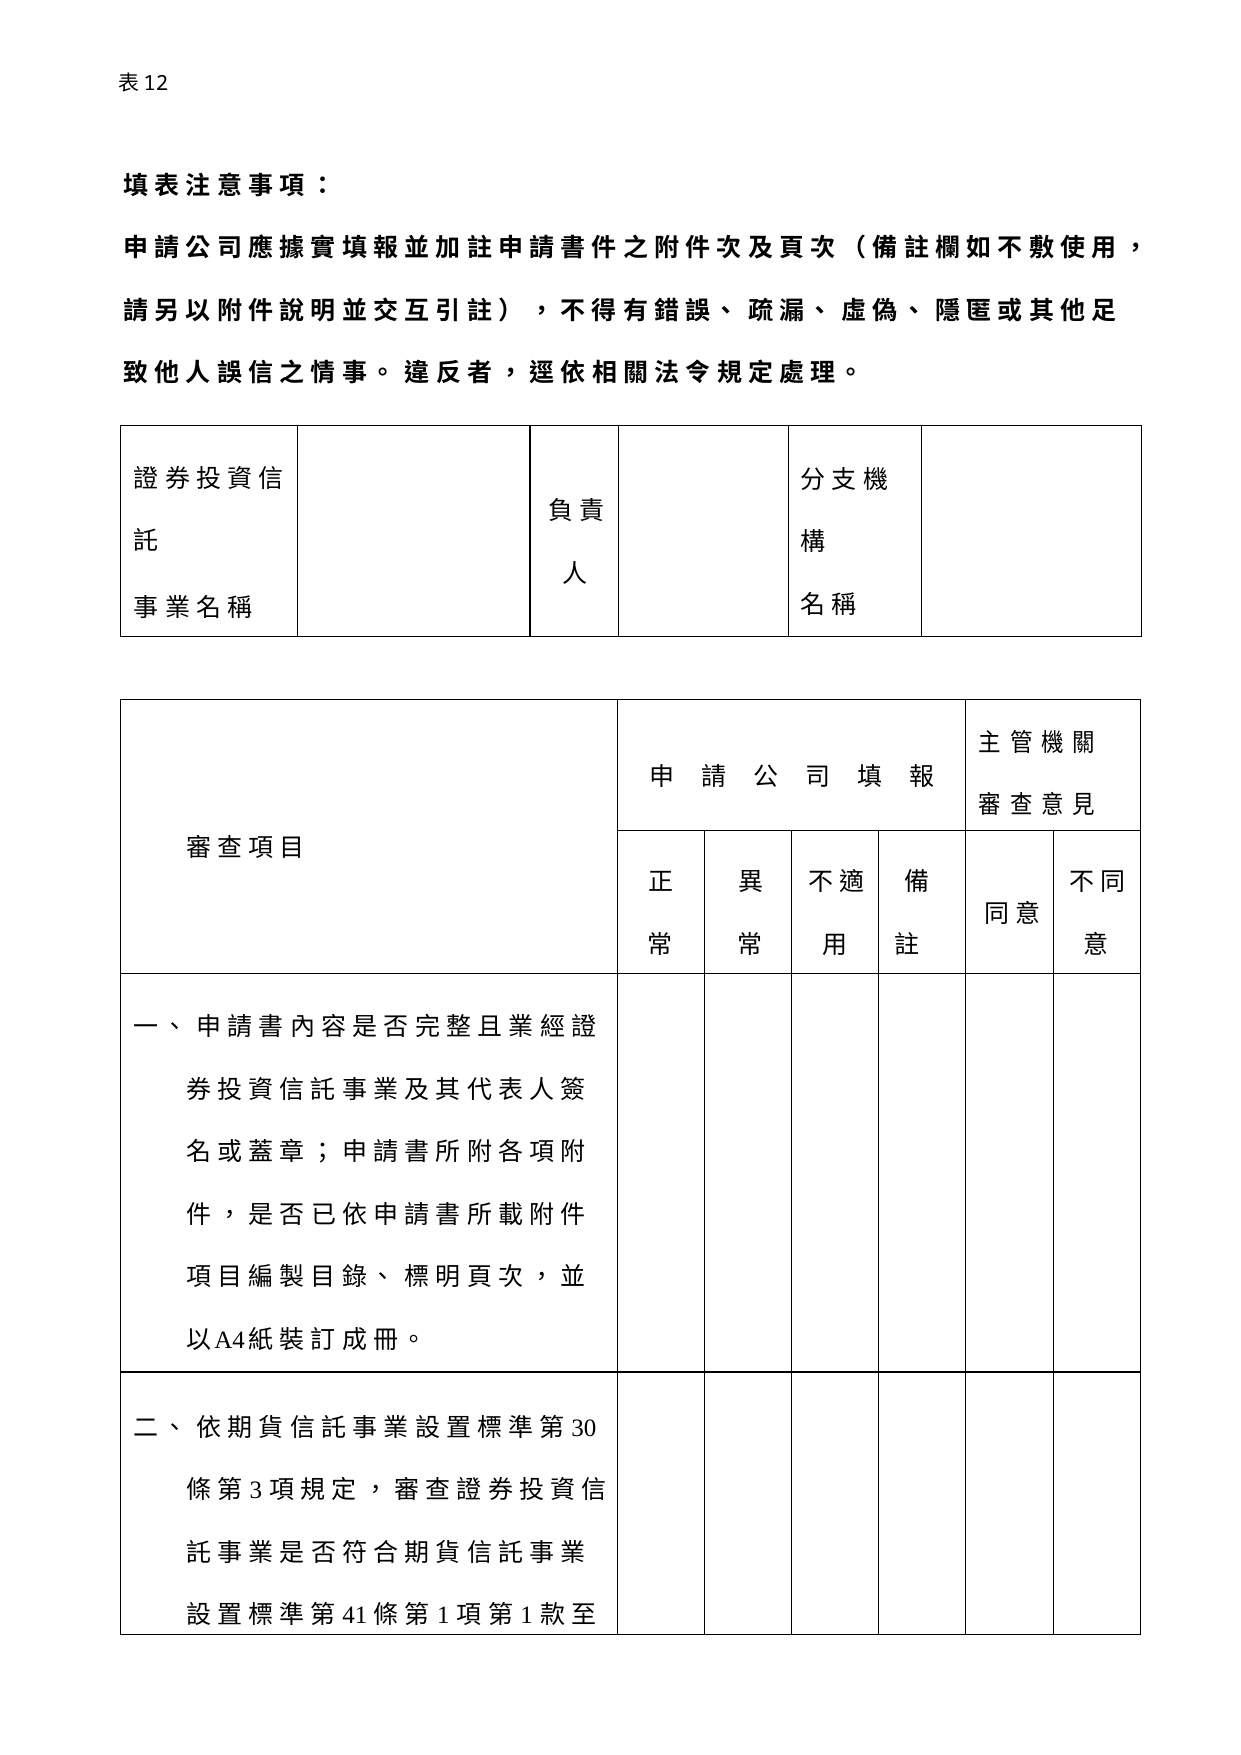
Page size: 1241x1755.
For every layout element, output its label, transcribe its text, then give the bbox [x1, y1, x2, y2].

text 填表注意事項： [120, 142, 1120, 204]
table_cell [705, 1373, 791, 1633]
text 申請公司應據實填報並加註申請書件之附件次及頁次（備註欄如不敷使用，請另以附件說明並交互引註），不得有錯誤、疏漏、虛偽、隱匿或其他足致他人誤信之情事。違反者，逕依相關法令規定處理。 [120, 204, 1120, 392]
table_cell 一、申請書內容是否完整且業經證券投資信託事業及其代表人簽名或蓋章；申請書所附各項附件，是否已依申請書所載附件項目編製目錄、標明頁次，並以A4紙裝訂成冊。 [121, 974, 617, 1371]
table_header [298, 426, 529, 636]
table_header [619, 426, 788, 636]
table_cell 正 常 [618, 831, 704, 973]
table_cell [705, 974, 791, 1371]
table_cell [618, 1373, 704, 1633]
table_cell 不適用 [792, 831, 878, 973]
table_cell 同意 [966, 831, 1053, 973]
table_cell [1054, 974, 1140, 1371]
table_header 分支機構 名稱 [789, 426, 921, 636]
table_header 審查項目 [121, 700, 617, 973]
table_cell 不同意 [1054, 831, 1140, 973]
table_header 主管機關 審查意見 [966, 700, 1140, 829]
table_cell [618, 974, 704, 1371]
table_cell [1054, 1373, 1140, 1633]
table_cell [966, 974, 1053, 1371]
table_cell [792, 974, 878, 1371]
table_cell [966, 1373, 1053, 1633]
table_header [922, 426, 1141, 636]
table_header 證券投資信託 事業名稱 [121, 426, 297, 636]
table_cell 二、依期貨信託事業設置標準第30條第3項規定，審查證券投資信託事業是否符合期貨信託事業設置標準第41條第1項第1款至 [121, 1373, 617, 1633]
table_cell [879, 974, 965, 1371]
table_header 申 請 公 司 填 報 [618, 700, 965, 829]
table_header 負責人 [531, 426, 618, 636]
table_cell 異 常 [705, 831, 791, 973]
table_cell 備 註 [879, 831, 965, 973]
table_cell [792, 1373, 878, 1633]
table_cell [879, 1373, 965, 1633]
